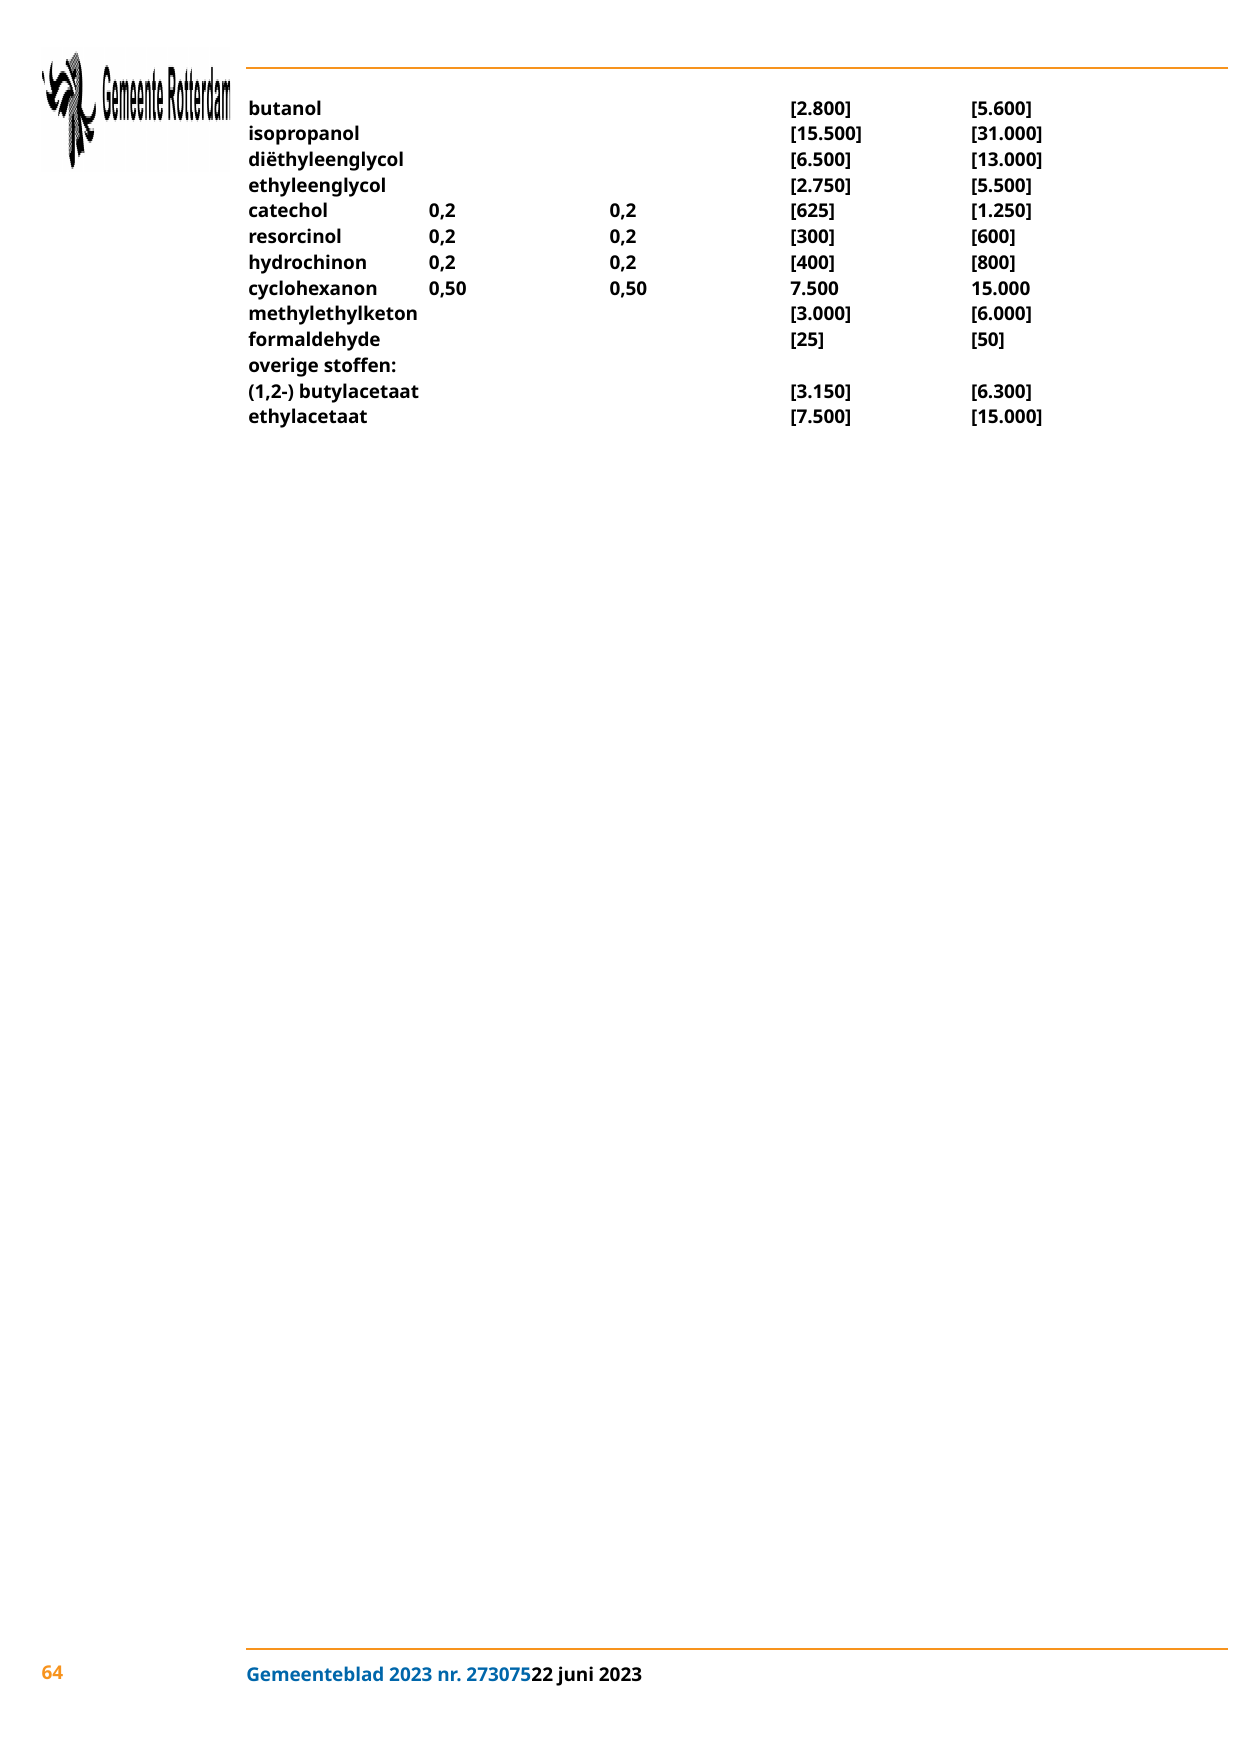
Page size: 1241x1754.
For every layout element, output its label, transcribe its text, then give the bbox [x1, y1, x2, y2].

table_cell [6.000] [971, 301, 1152, 326]
table_cell [50] [971, 326, 1152, 352]
table_cell [429, 326, 790, 352]
table_cell [429, 95, 790, 121]
table_cell [800] [971, 249, 1152, 275]
table_cell 0,50 [429, 275, 609, 301]
table_cell isopropanol [248, 121, 429, 146]
table_cell overige stoffen: [248, 352, 1152, 378]
table_cell [3.000] [790, 301, 971, 326]
table_cell [6.300] [971, 378, 1152, 403]
table_cell [3.150] [790, 378, 971, 403]
table_cell 0,2 [609, 224, 790, 249]
table_cell [2.750] [790, 172, 971, 198]
table_cell [429, 121, 790, 146]
table_cell [31.000] [971, 121, 1152, 146]
table_cell diëthyleenglycol [248, 146, 429, 172]
table_cell 0,2 [609, 249, 790, 275]
table_cell hydrochinon [248, 249, 429, 275]
table_cell [300] [790, 224, 971, 249]
table_cell resorcinol [248, 224, 429, 249]
table_cell 0,2 [429, 224, 609, 249]
table_cell formaldehyde [248, 326, 429, 352]
table_cell [25] [790, 326, 971, 352]
table_cell methylethylketon [248, 301, 429, 326]
table_cell [429, 404, 790, 429]
table_cell 0,2 [609, 198, 790, 223]
table_cell [2.800] [790, 95, 971, 121]
table_cell 0,2 [429, 249, 609, 275]
table_cell 0,2 [429, 198, 609, 223]
table_cell (1,2-) butylacetaat [248, 378, 429, 403]
table_cell [429, 301, 790, 326]
table_cell ethylacetaat [248, 404, 429, 429]
table_cell [429, 172, 790, 198]
table_cell [6.500] [790, 146, 971, 172]
table_cell [625] [790, 198, 971, 223]
table_cell [5.600] [971, 95, 1152, 121]
table_cell [1.250] [971, 198, 1152, 223]
table_cell [429, 378, 790, 403]
table_cell [429, 146, 790, 172]
table_cell 7.500 [790, 275, 971, 301]
picture [41, 47, 231, 172]
table_cell 15.000 [971, 275, 1152, 301]
table_cell [13.000] [971, 146, 1152, 172]
table_cell ethyleenglycol [248, 172, 429, 198]
table_cell cyclohexanon [248, 275, 429, 301]
table_cell [7.500] [790, 404, 971, 429]
table_cell [15.500] [790, 121, 971, 146]
table_cell [5.500] [971, 172, 1152, 198]
table_cell [400] [790, 249, 971, 275]
table_cell catechol [248, 198, 429, 223]
table_cell butanol [248, 95, 429, 121]
table_cell 0,50 [609, 275, 790, 301]
table_cell [15.000] [971, 404, 1152, 429]
table_cell [600] [971, 224, 1152, 249]
